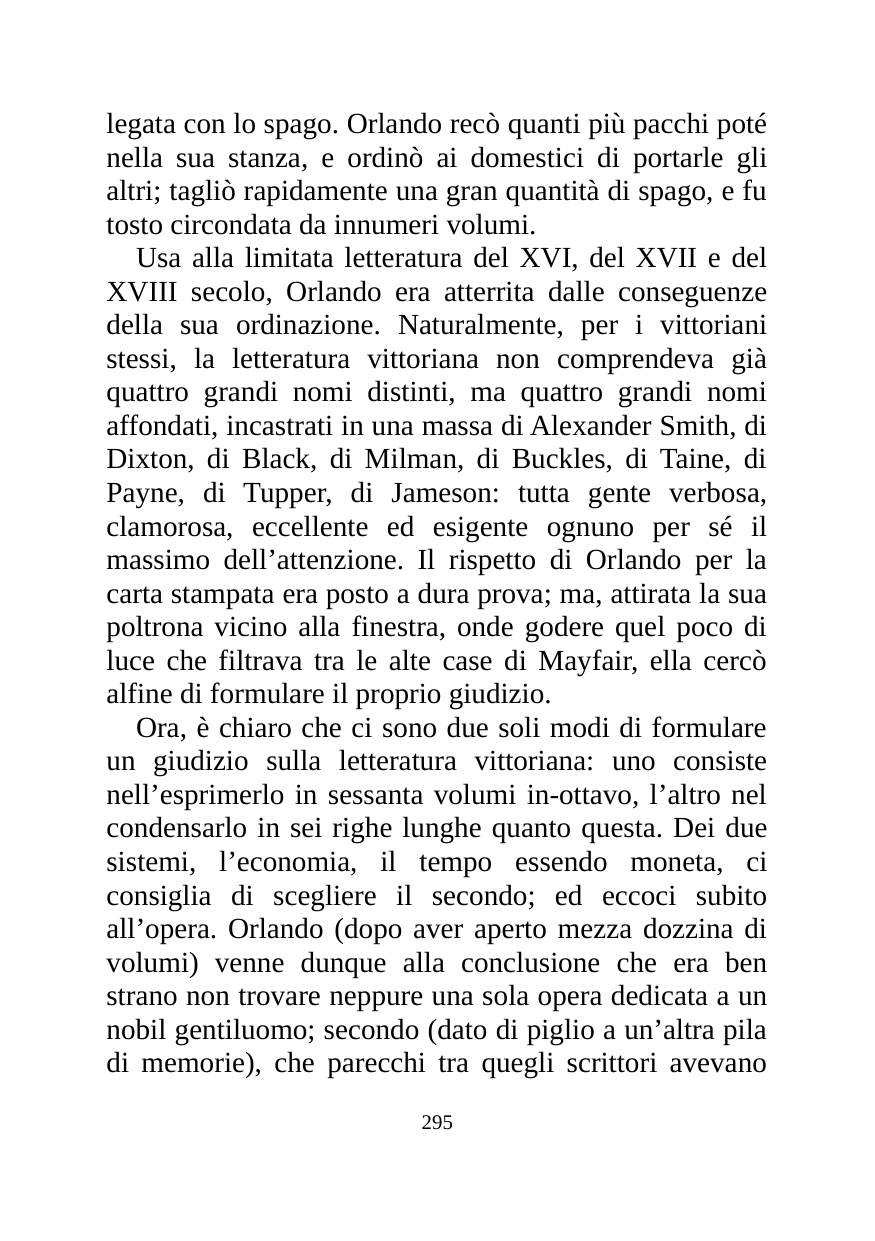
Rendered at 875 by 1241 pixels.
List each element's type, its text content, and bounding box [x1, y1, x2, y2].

text legata con lo spago. Orlando recò quanti più pacchi poté nella sua stanza, e ordinò ai domestici di portarle gli altri; tagliò rapidamente una gran quantità di spago, e fu tosto circondata da innumeri volumi. [106, 106, 768, 240]
text Ora, è chiaro che ci sono due soli modi di formulare un giudizio sulla letteratura vittoriana: uno consiste nell’esprimerlo in sessanta volumi in-ottavo, l’altro nel condensarlo in sei righe lunghe quanto questa. Dei due sistemi, l’economia, il tempo essendo moneta, ci consiglia di scegliere il secondo; ed eccoci subito all’opera. Orlando (dopo aver aperto mezza dozzina di volumi) venne dunque alla conclusione che era ben strano non trovare neppure una sola opera dedicata a un nobil gentiluomo; secondo (dato di piglio a un’altra pila di memorie), che parecchi tra quegli scrittori avevano [106, 710, 768, 1079]
text Usa alla limitata letteratura del XVI, del XVII e del XVIII secolo, Orlando era atterrita dalle conseguenze della sua ordinazione. Naturalmente, per i vittoriani stessi, la letteratura vittoriana non comprendeva già quattro grandi nomi distinti, ma quattro grandi nomi affondati, incastrati in una massa di Alexander Smith, di Dixton, di Black, di Milman, di Buckles, di Taine, di Payne, di Tupper, di Jameson: tutta gente verbosa, clamorosa, eccellente ed esigente ognuno per sé il massimo dell’attenzione. Il rispetto di Orlando per la carta stampata era posto a dura prova; ma, attirata la sua poltrona vicino alla finestra, onde godere quel poco di luce che filtrava tra le alte case di Mayfair, ella cercò alfine di formulare il proprio giudizio. [106, 240, 768, 710]
